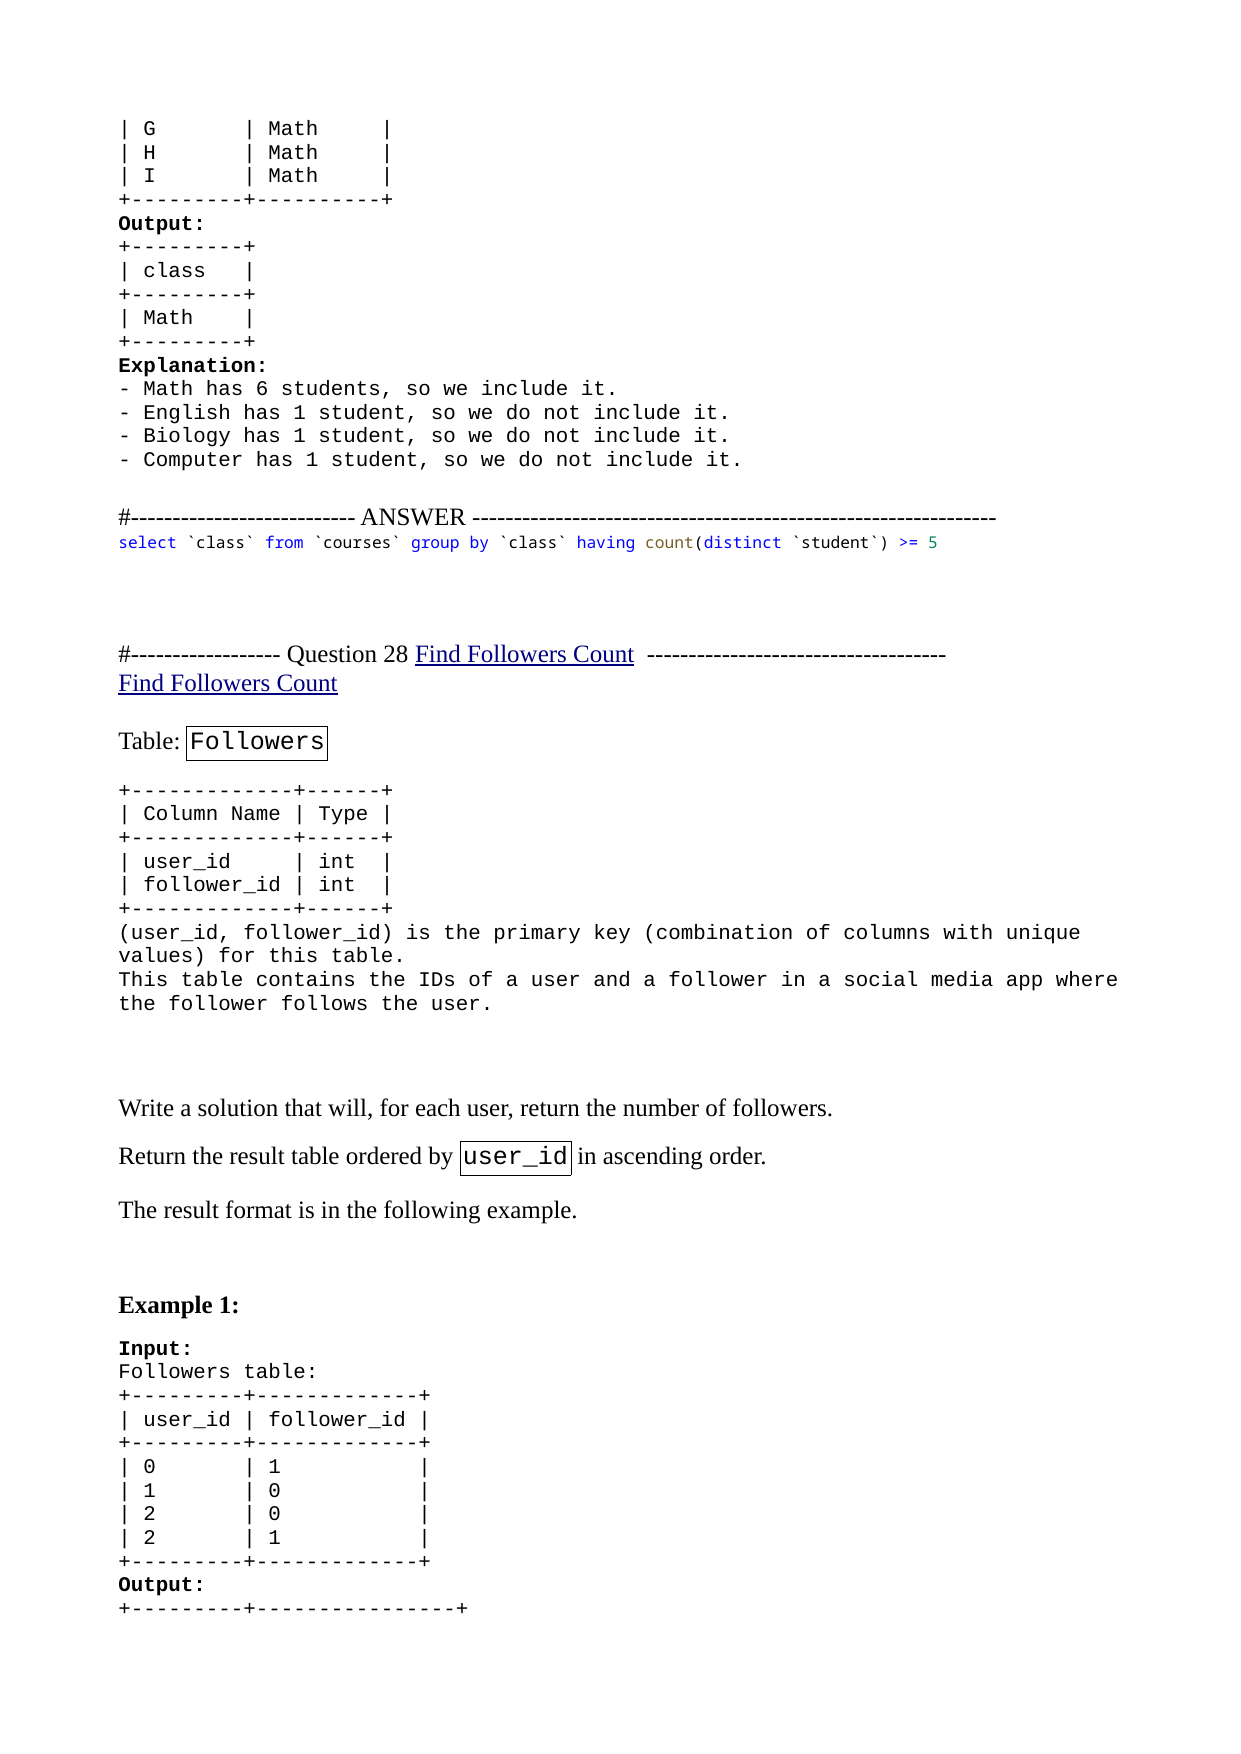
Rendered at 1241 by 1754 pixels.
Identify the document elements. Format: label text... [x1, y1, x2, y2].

text | 1 | 0 | [118, 1480, 1122, 1503]
text +---------+-------------+ [118, 1432, 1122, 1456]
text | follower_id | int | [118, 874, 1122, 898]
text The result format is in the following example. [118, 1195, 1122, 1224]
text +-------------+------+ [118, 898, 1122, 922]
text - Math has 6 students, so we include it. [118, 378, 1122, 402]
text | G | Math | [118, 118, 1122, 142]
text Return the result table ordered by [118, 1141, 460, 1175]
text +---------+ [118, 236, 1122, 260]
text user_id [461, 1142, 571, 1175]
text Find Followers Count [118, 668, 1122, 697]
text Output: [118, 213, 1122, 236]
text | 0 | 1 | [118, 1456, 1122, 1480]
text | user_id | int | [118, 851, 1122, 874]
text This table contains the IDs of a user and a follower in a social media app where the follower follows the user. [118, 969, 1122, 1016]
text Input: [118, 1338, 1122, 1361]
text +---------+----------+ [118, 189, 1122, 213]
text select `class` from `courses` group by `class` having count(distinct `student`) >= 5 [118, 531, 1122, 553]
text Followers table: [118, 1361, 1122, 1385]
text | Math | [118, 307, 1122, 331]
text - Biology has 1 student, so we do not include it. [118, 426, 1122, 449]
text #------------------ Question 28 Find Followers Count ------------------------------------ [118, 639, 1122, 668]
text in ascending order. [572, 1141, 1122, 1175]
text | Column Name | Type | [118, 803, 1122, 827]
text Example 1: [118, 1290, 1122, 1319]
text | user_id | follower_id | [118, 1409, 1122, 1432]
text +-------------+------+ [118, 827, 1122, 851]
text [328, 726, 1122, 760]
text Output: [118, 1574, 1122, 1598]
text - English has 1 student, so we do not include it. [118, 402, 1122, 426]
text +---------+ [118, 331, 1122, 354]
text | 2 | 1 | [118, 1527, 1122, 1551]
text +---------+ [118, 284, 1122, 307]
text +-------------+------+ [118, 780, 1122, 803]
text (user_id, follower_id) is the primary key (combination of columns with unique values) for this table. [118, 922, 1122, 969]
text Write a solution that will, for each user, return the number of followers. [118, 1093, 1122, 1122]
text #--------------------------- ANSWER --------------------------------------------------------------- [118, 502, 1122, 531]
text Followers [187, 727, 327, 760]
text Table: [118, 726, 186, 760]
text | class | [118, 260, 1122, 284]
text | I | Math | [118, 165, 1122, 189]
text - Computer has 1 student, so we do not include it. [118, 449, 1122, 473]
text +---------+-------------+ [118, 1385, 1122, 1409]
text | 2 | 0 | [118, 1503, 1122, 1527]
text Explanation: [118, 354, 1122, 378]
text +---------+-------------+ [118, 1551, 1122, 1574]
text | H | Math | [118, 142, 1122, 165]
text +---------+----------------+ [118, 1598, 1122, 1622]
